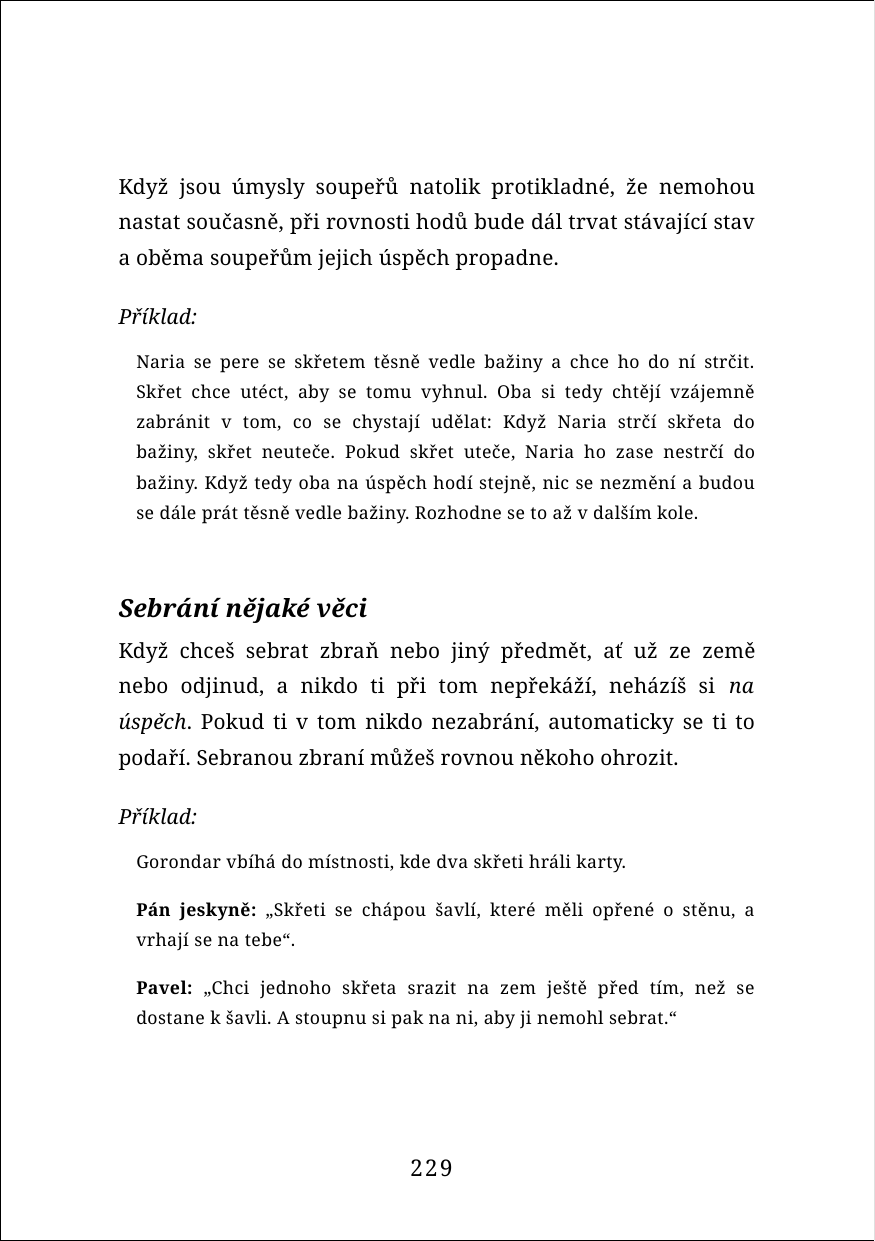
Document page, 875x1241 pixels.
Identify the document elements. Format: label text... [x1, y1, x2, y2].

text Naria se pere se skřetem těsně vedle bažiny a chce ho do ní strčit. Skřet chce utéct, aby se tomu vyhnul. Oba si tedy chtějí vzájemně zabránit v tom, co se chystají udělat: Když Naria strčí skřeta do bažiny, skřet neuteče. Pokud skřet uteče, Naria ho zase nestrčí do bažiny. Když tedy oba na úspěch hodí stejně, nic se nezmění a budou se dále prát těsně vedle bažiny. Rozhodne se to až v dalším kole. [136, 349, 756, 555]
text Když chceš sebrat zbraň nebo jiný předmět, ať už ze země nebo odjinud, a nikdo ti při tom nepřekáží, neházíš si na úspěch. Pokud ti v tom nikdo nezabrání, automaticky se ti to podaří. Sebranou zbraní můžeš rovnou někoho ohrozit. [118, 636, 756, 771]
text Pavel: „Chci jednoho skřeta srazit na zem ještě před tím, než se dostane k šavli. A stoupnu si pak na ni, aby ji nemohl sebrat.“ [136, 975, 756, 1029]
text Příklad: [118, 302, 756, 330]
text Pán jeskyně: „Skřeti se chápou šavlí, které měli opřené o stěnu, a vrhají se na tebe“. [136, 897, 756, 951]
text Když jsou úmysly soupeřů natolik protikladné, že nemohou nastat současně, při rovnosti hodů bude dál trvat stávající stav a oběma soupeřům jejich úspěch propadne. [118, 172, 756, 271]
subtitle Sebrání nějaké věci [118, 590, 756, 624]
text Gorondar vbíhá do místnosti, kde dva skřeti hráli karty. [136, 849, 756, 873]
text Příklad: [118, 802, 756, 830]
